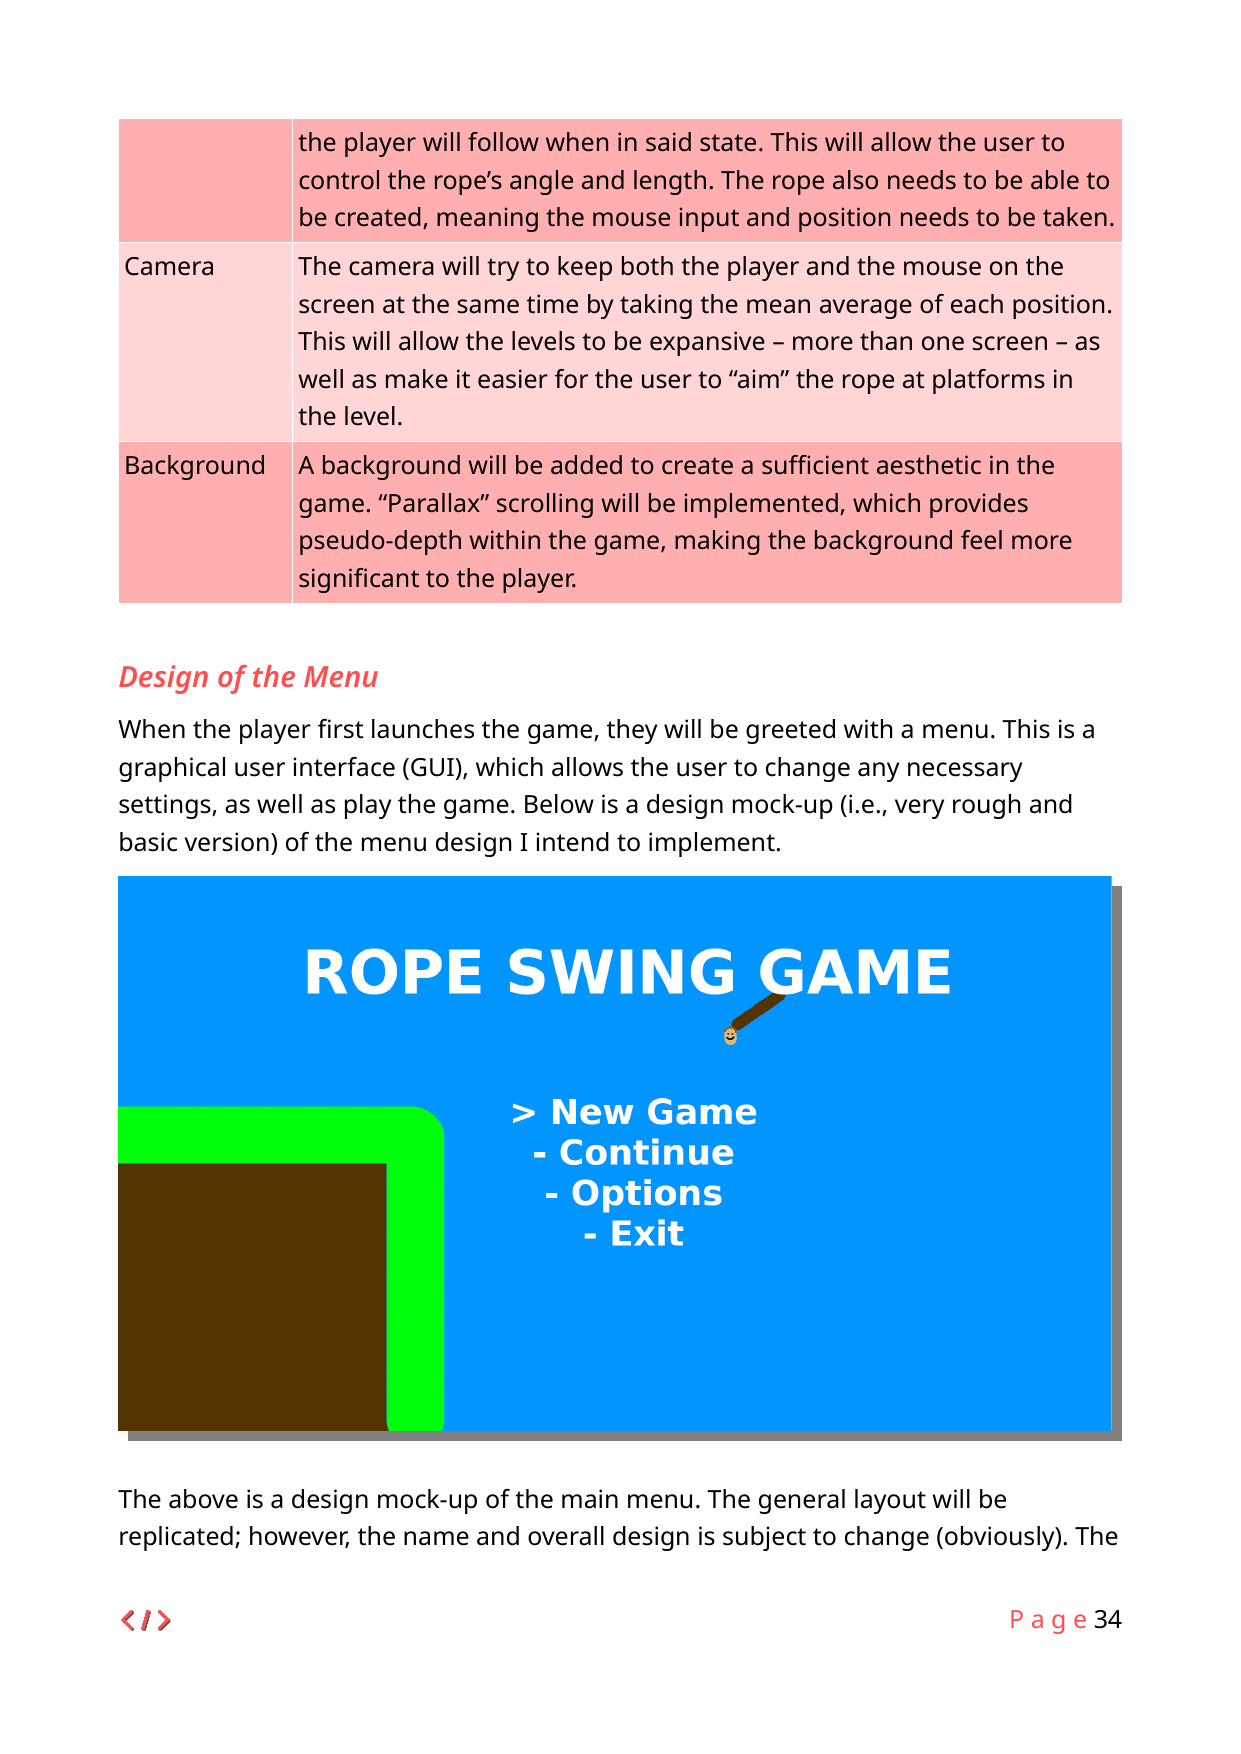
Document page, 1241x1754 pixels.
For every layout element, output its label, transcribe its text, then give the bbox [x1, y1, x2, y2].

table_cell Camera [119, 243, 292, 441]
text The above is a design mock-up of the main menu. The general layout will be replicated; however, the name and overall design is subject to change (obviously). The [118, 1431, 1122, 1553]
table_cell [119, 119, 292, 242]
table_cell Background [119, 442, 292, 603]
table_cell A background will be added to create a sufficient aesthetic in the game. “Parallax” scrolling will be implemented, which provides pseudo-depth within the game, making the background feel more significant to the player. [293, 442, 1122, 603]
table_cell the player will follow when in said state. This will allow the user to control the rope’s angle and length. The rope also needs to be able to be created, meaning the mouse input and position needs to be taken. [293, 119, 1122, 242]
picture [118, 876, 1112, 1431]
subtitle Design of the Menu [118, 656, 1122, 696]
table_cell The camera will try to keep both the player and the mouse on the screen at the same time by taking the mean average of each position. This will allow the levels to be expansive – more than one screen – as well as make it easier for the user to “aim” the rope at platforms in the level. [293, 243, 1122, 441]
picture [116, 1591, 175, 1649]
text When the player first launches the game, they will be greeted with a menu. This is a graphical user interface (GUI), which allows the user to change any necessary settings, as well as play the game. Below is a design mock-up (i.e., very rough and basic version) of the menu design I intend to implement. [118, 712, 1122, 858]
